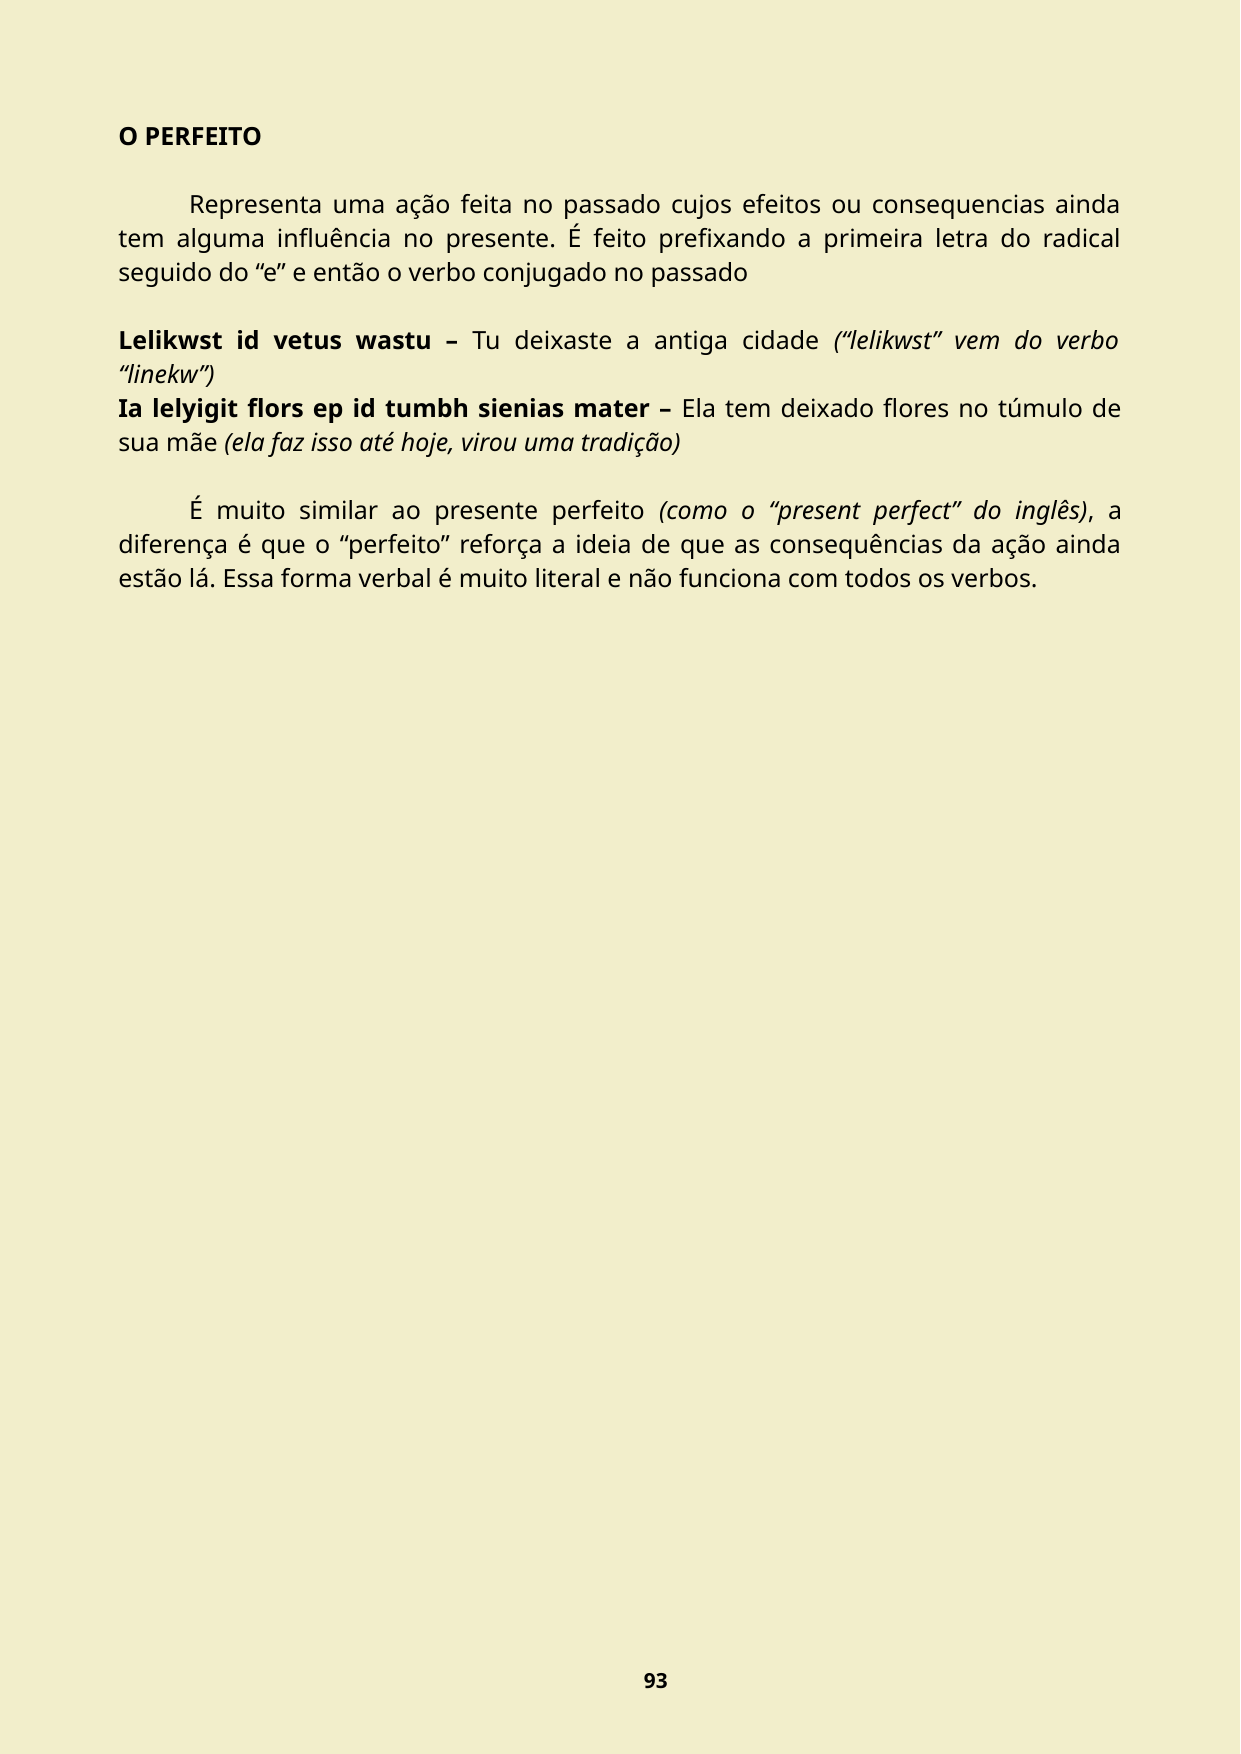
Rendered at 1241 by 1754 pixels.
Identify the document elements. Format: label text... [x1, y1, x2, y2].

subtitle O PERFEITO [118, 118, 1122, 152]
text Lelikwst id vetus wastu – Tu deixaste a antiga cidade (“lelikwst” vem do verbo “linekw”) [118, 322, 1122, 391]
text Ia lelyigit flors ep id tumbh sienias mater – Ela tem deixado flores no túmulo de sua mãe (ela faz isso até hoje, virou uma tradição) [118, 391, 1122, 459]
text É muito similar ao presente perfeito (como o “present perfect” do inglês), a diferença é que o “perfeito” reforça a ideia de que as consequências da ação ainda estão lá. Essa forma verbal é muito literal e não funciona com todos os verbos. [118, 493, 1122, 595]
text Representa uma ação feita no passado cujos efeitos ou consequencias ainda tem alguma influência no presente. É feito prefixando a primeira letra do radical seguido do “e” e então o verbo conjugado no passado [118, 186, 1122, 288]
